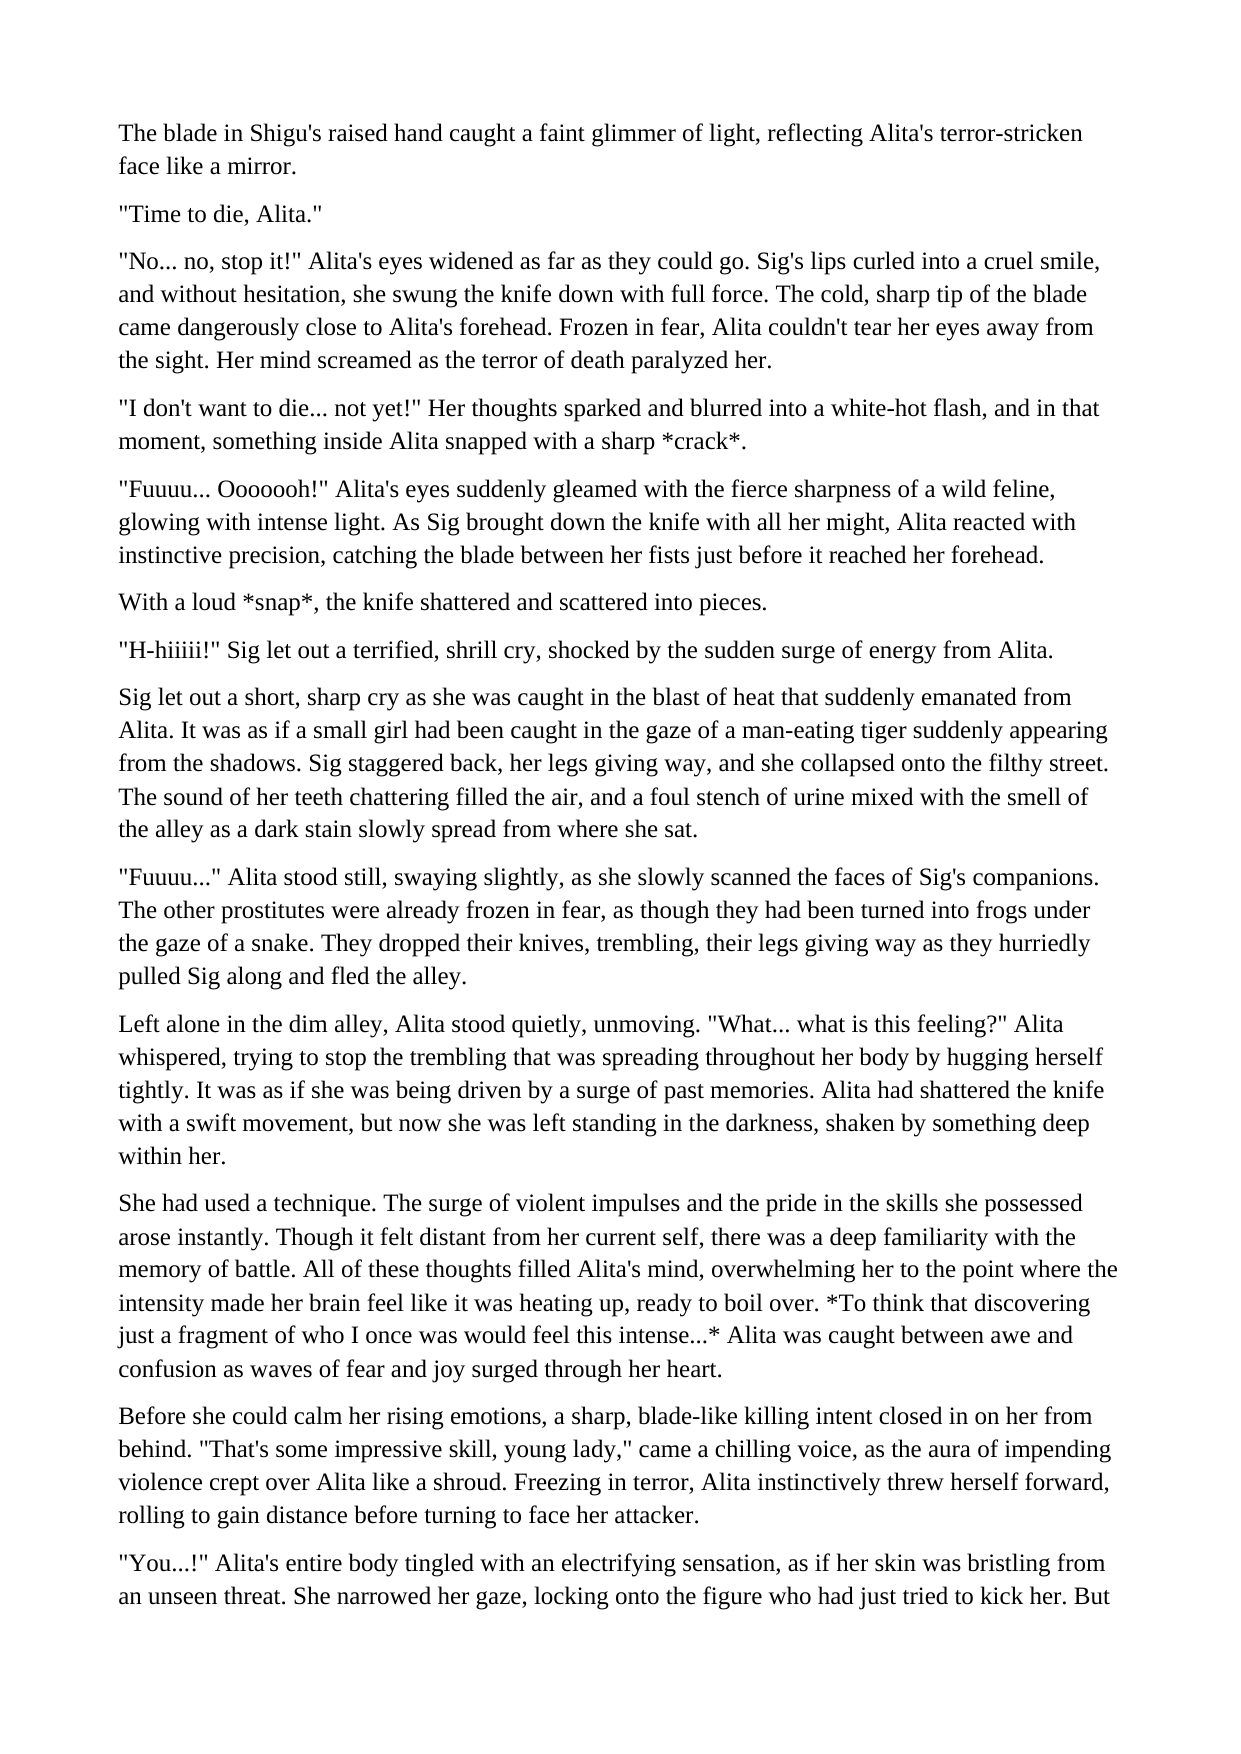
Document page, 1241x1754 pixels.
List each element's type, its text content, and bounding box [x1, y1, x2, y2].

text "Time to die, Alita." [118, 199, 1122, 227]
text Before she could calm her rising emotions, a sharp, blade-like killing intent closed in on her from behind. "That's some impressive skill, young lady," came a chilling voice, as the aura of impending violence crept over Alita like a shroud. Freezing in terror, Alita instinctively threw herself forward, rolling to gain distance before turning to face her attacker. [118, 1401, 1122, 1529]
text Left alone in the dim alley, Alita stood quietly, unmoving. "What... what is this feeling?" Alita whispered, trying to stop the trembling that was spreading throughout her body by hugging herself tightly. It was as if she was being driven by a surge of past memories. Alita had shattered the knife with a swift movement, but now she was left standing in the darkness, shaken by something deep within her. [118, 1009, 1122, 1170]
text She had used a technique. The surge of violent impulses and the pride in the skills she possessed arose instantly. Though it felt distant from her current self, there was a deep familiarity with the memory of battle. All of these thoughts filled Alita's mind, overwhelming her to the point where the intensity made her brain feel like it was heating up, ready to boil over. *To think that discovering just a fragment of who I once was would feel this intense...* Alita was caught between awe and confusion as waves of fear and joy surged through her heart. [118, 1188, 1122, 1382]
text "I don't want to die... not yet!" Her thoughts sparked and blurred into a white-hot flash, and in that moment, something inside Alita snapped with a sharp *crack*. [118, 393, 1122, 455]
text "Fuuuu... Ooooooh!" Alita's eyes suddenly gleamed with the fierce sharpness of a wild feline, glowing with intense light. As Sig brought down the knife with all her might, Alita reacted with instinctive precision, catching the blade between her fists just before it reached her forehead. [118, 474, 1122, 568]
text "Fuuuu..." Alita stood still, swaying slightly, as she slowly scanned the faces of Sig's companions. The other prostitutes were already frozen in fear, as though they had been turned into frogs under the gaze of a snake. They dropped their knives, trembling, their legs giving way as they hurriedly pulled Sig along and fled the alley. [118, 862, 1122, 990]
text "You...!" Alita's entire body tingled with an electrifying sensation, as if her skin was bristling from an unseen threat. She narrowed her gaze, locking onto the figure who had just tried to kick her. But [118, 1548, 1122, 1610]
text The blade in Shigu's raised hand caught a faint glimmer of light, reflecting Alita's terror-stricken face like a mirror. [118, 118, 1122, 180]
text With a loud *snap*, the knife shattered and scattered into pieces. [118, 587, 1122, 616]
text Sig let out a short, sharp cry as she was caught in the blast of heat that suddenly emanated from Alita. It was as if a small girl had been caught in the gaze of a man-eating tiger suddenly appearing from the shadows. Sig staggered back, her legs giving way, and she collapsed onto the filthy street. The sound of her teeth chattering filled the air, and a foul stench of urine mixed with the smell of the alley as a dark stain slowly spread from where she sat. [118, 682, 1122, 843]
text "No... no, stop it!" Alita's eyes widened as far as they could go. Sig's lips curled into a cruel smile, and without hesitation, she swung the knife down with full force. The cold, sharp tip of the blade came dangerously close to Alita's forehead. Frozen in fear, Alita couldn't tear her eyes away from the sight. Her mind screamed as the terror of death paralyzed her. [118, 246, 1122, 374]
text "H-hiiiii!" Sig let out a terrified, shrill cry, shocked by the sudden surge of energy from Alita. [118, 635, 1122, 664]
